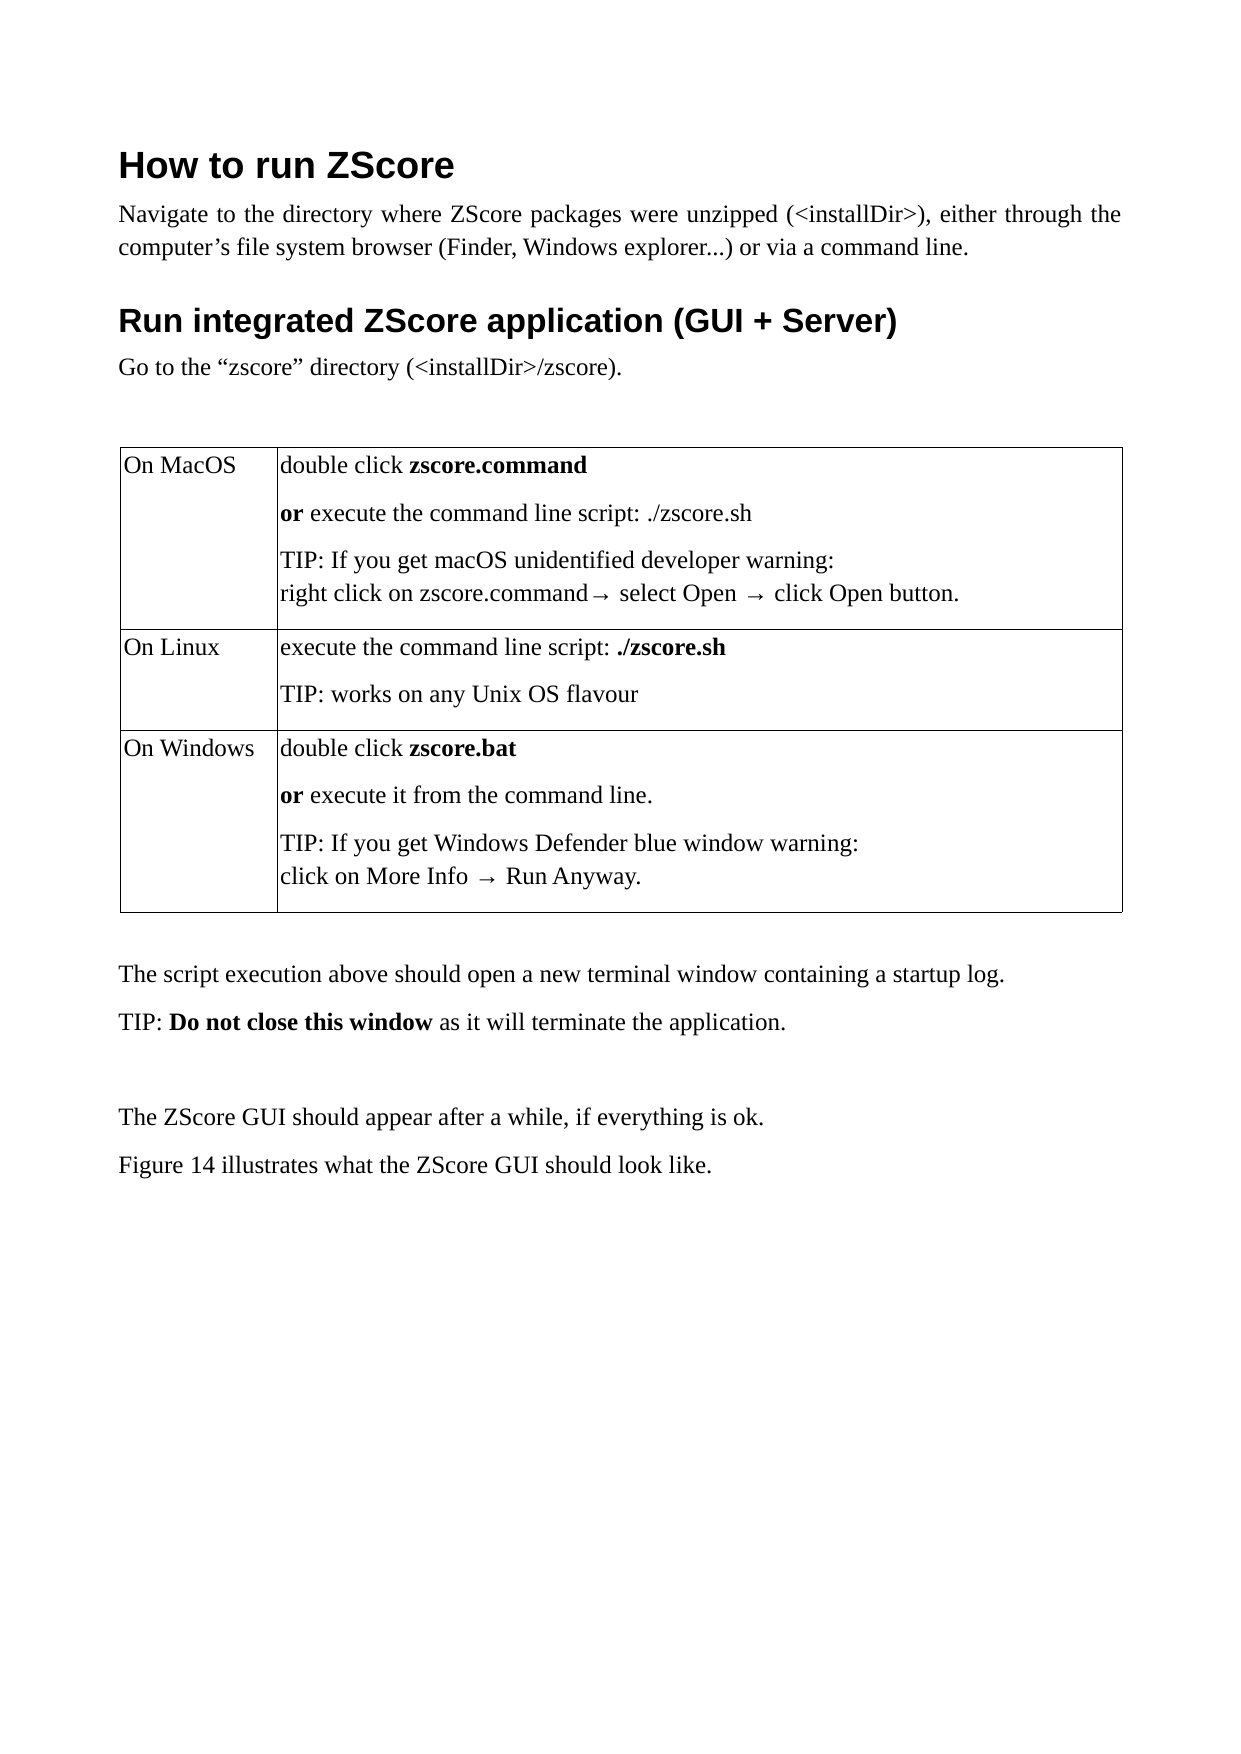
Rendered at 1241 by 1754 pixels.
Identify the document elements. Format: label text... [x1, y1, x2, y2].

text The script execution above should open a new terminal window containing a startup log. [118, 959, 1122, 988]
text Figure 14 illustrates what the ZScore GUI should look like. [118, 1150, 1122, 1179]
text TIP: Do not close this window as it will terminate the application. [118, 1007, 1122, 1036]
text Go to the “zscore” directory (<installDir>/zscore). [118, 352, 1122, 381]
table_cell double click zscore.bat or execute it from the command line. TIP: If you get Windows Defender blue window warning: click on More Info → Run Anyway. [278, 731, 1122, 912]
subtitle How to run ZScore [118, 143, 1122, 187]
table_cell On Linux [121, 630, 277, 730]
text The ZScore GUI should appear after a while, if everything is ok. [118, 1102, 1122, 1131]
subtitle Run integrated ZScore application (GUI + Server) [118, 301, 1122, 339]
text Navigate to the directory where ZScore packages were unzipped (<installDir>), either through the computer’s file system browser (Finder, Windows explorer...) or via a command line. [118, 199, 1122, 261]
table_cell On Windows [121, 731, 277, 912]
table_header double click zscore.command or execute the command line script: ./zscore.sh TIP: If you get macOS unidentified developer warning: right click on zscore.command→ select Open → click Open button. [278, 448, 1122, 629]
table_cell execute the command line script: ./zscore.sh TIP: works on any Unix OS flavour [278, 630, 1122, 730]
table_header On MacOS [121, 448, 277, 629]
